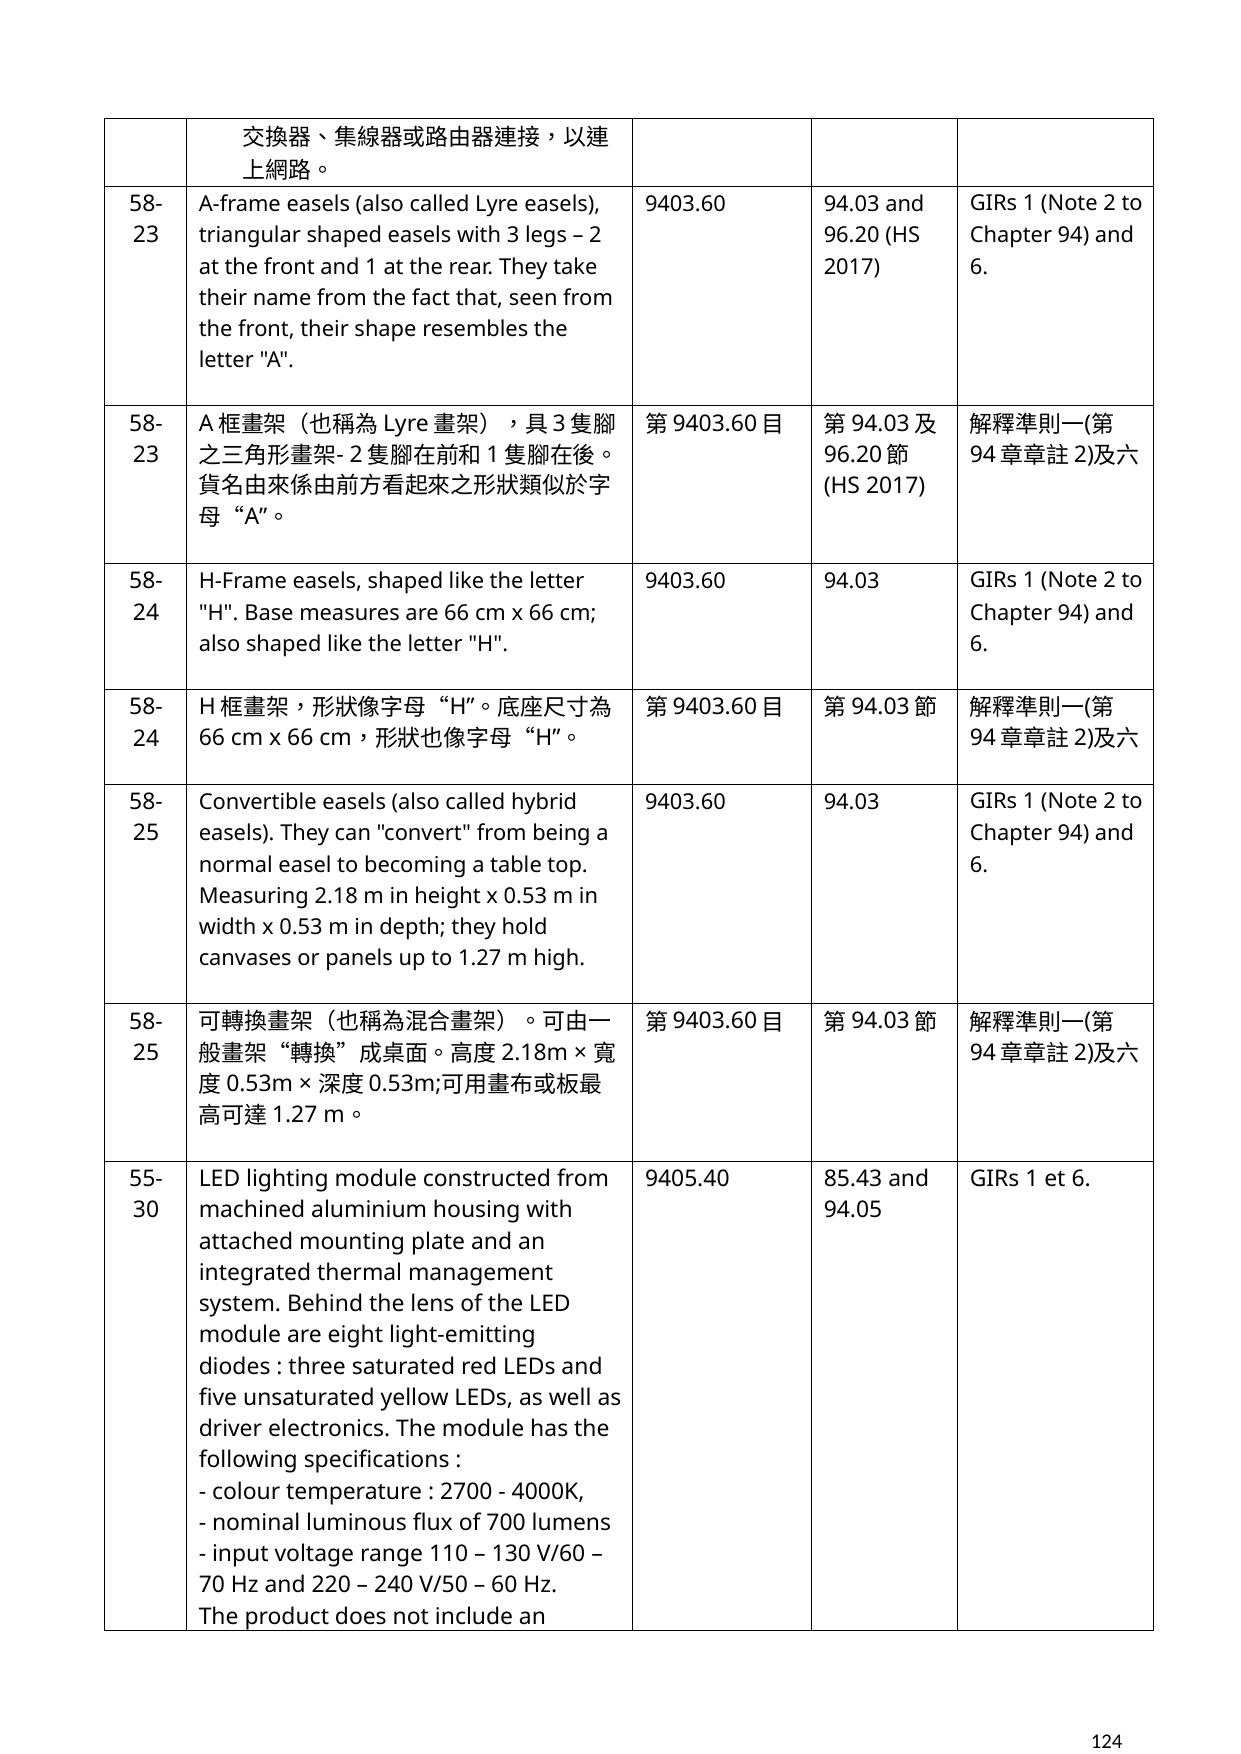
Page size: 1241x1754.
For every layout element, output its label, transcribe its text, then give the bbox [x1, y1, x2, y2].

table_cell 第94.03節 [812, 1004, 957, 1161]
table_cell 解釋準則一(第94章章註2)及六 [958, 1004, 1153, 1161]
table_cell 交換器、集線器或路由器連接，以連上網路。 [187, 119, 632, 186]
table_cell 58-25 [105, 785, 186, 1003]
table_cell 94.03 [812, 564, 957, 689]
table_cell 9403.60 [633, 564, 811, 689]
table_cell 可轉換畫架（也稱為混合畫架）。可由一般畫架“轉換”成桌面。高度2.18m × 寬度0.53m × 深度0.53m;可用畫布或板最高可達1.27 m。 [187, 1004, 632, 1161]
table_cell 55-30 [105, 1162, 186, 1630]
table_cell [633, 119, 811, 186]
table_cell 85.43 and 94.05 [812, 1162, 957, 1630]
table_cell 9403.60 [633, 187, 811, 405]
table_cell A框畫架（也稱為Lyre畫架），具3隻腳之三角形畫架- 2隻腳在前和1隻腳在後。貨名由來係由前方看起來之形狀類似於字母“A”。 [187, 406, 632, 563]
table_cell 58-24 [105, 690, 186, 783]
table_cell H框畫架，形狀像字母“H”。底座尺寸為66 cm x 66 cm，形狀也像字母“H”。 [187, 690, 632, 783]
table_cell GIRs 1 (Note 2 to Chapter 94) and 6. [958, 564, 1153, 689]
table_cell 9403.60 [633, 785, 811, 1003]
table_cell 第9403.60目 [633, 1004, 811, 1161]
table_cell [105, 119, 186, 186]
table_cell 58-23 [105, 187, 186, 405]
table_cell 第94.03及96.20節 (HS 2017) [812, 406, 957, 563]
table_cell GIRs 1 (Note 2 to Chapter 94) and 6. [958, 187, 1153, 405]
table_cell GIRs 1 et 6. [958, 1162, 1153, 1630]
table_cell 解釋準則一(第94章章註2)及六 [958, 406, 1153, 563]
table_cell 解釋準則一(第94章章註2)及六 [958, 690, 1153, 783]
table_cell 第9403.60目 [633, 690, 811, 783]
table_cell Convertible easels (also called hybrid easels). They can "convert" from being a normal easel to becoming a table top. Measuring 2.18 m in height x 0.53 m in width x 0.53 m in depth; they hold canvases or panels up to 1.27 m high. [187, 785, 632, 1003]
table_cell GIRs 1 (Note 2 to Chapter 94) and 6. [958, 785, 1153, 1003]
table_cell A-frame easels (also called Lyre easels), triangular shaped easels with 3 legs – 2 at the front and 1 at the rear. They take their name from the fact that, seen from the front, their shape resembles the letter "A". [187, 187, 632, 405]
table_cell 58-23 [105, 406, 186, 563]
table_cell 58-25 [105, 1004, 186, 1161]
table_cell [812, 119, 957, 186]
table_cell 第94.03節 [812, 690, 957, 783]
table_cell LED lighting module constructed from machined aluminium housing with attached mounting plate and an integrated thermal management system. Behind the lens of the LED module are eight light-emitting diodes : three saturated red LEDs and five unsaturated yellow LEDs, as well as driver electronics. The module has the following specifications : - colour temperature : 2700 - 4000K, - nominal luminous flux of 700 lumens - input voltage range 110 – 130 V/60 – 70 Hz and 220 – 240 V/50 – 60 Hz. The product does not include an [187, 1162, 632, 1630]
table_cell H-Frame easels, shaped like the letter "H". Base measures are 66 cm x 66 cm; also shaped like the letter "H". [187, 564, 632, 689]
table_cell 94.03 and 96.20 (HS 2017) [812, 187, 957, 405]
table_cell 第9403.60目 [633, 406, 811, 563]
table_cell 94.03 [812, 785, 957, 1003]
table_cell 58-24 [105, 564, 186, 689]
table_cell [958, 119, 1153, 186]
table_cell 9405.40 [633, 1162, 811, 1630]
